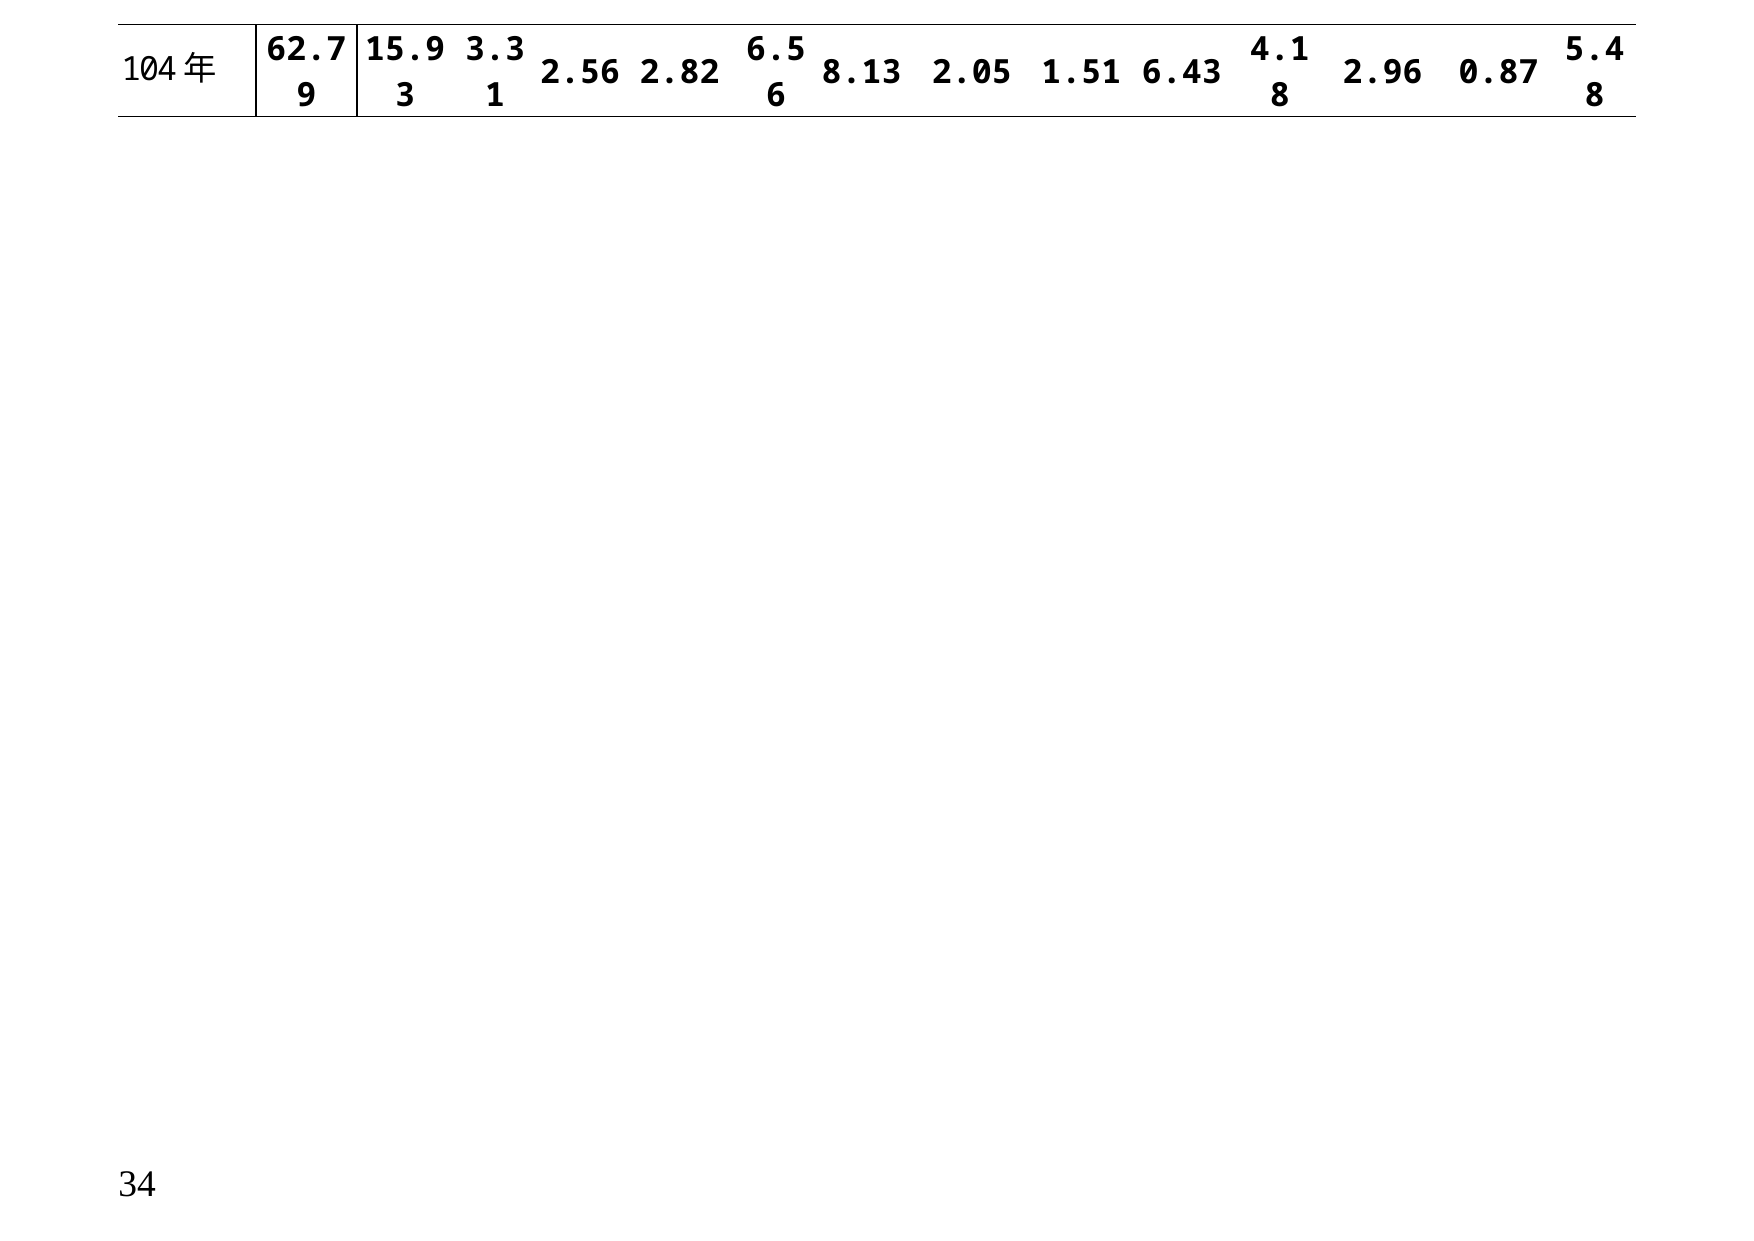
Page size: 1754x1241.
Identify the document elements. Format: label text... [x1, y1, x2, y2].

table_cell 2.56 [536, 25, 624, 116]
table_cell 8.13 [817, 25, 906, 116]
table_cell 4.18 [1238, 25, 1321, 116]
table_cell 2.82 [624, 25, 735, 116]
table_cell 104年 [118, 25, 255, 116]
table_cell 15.93 [358, 25, 453, 116]
table_cell 3.31 [453, 25, 536, 116]
table_cell 1.51 [1037, 25, 1125, 116]
table_cell 0.87 [1444, 25, 1553, 116]
table_cell 6.43 [1125, 25, 1238, 116]
table_cell 62.79 [257, 25, 356, 116]
table_cell 5.48 [1553, 25, 1636, 116]
table_cell 2.96 [1321, 25, 1443, 116]
table_cell 6.56 [735, 25, 817, 116]
table_cell 2.05 [906, 25, 1037, 116]
